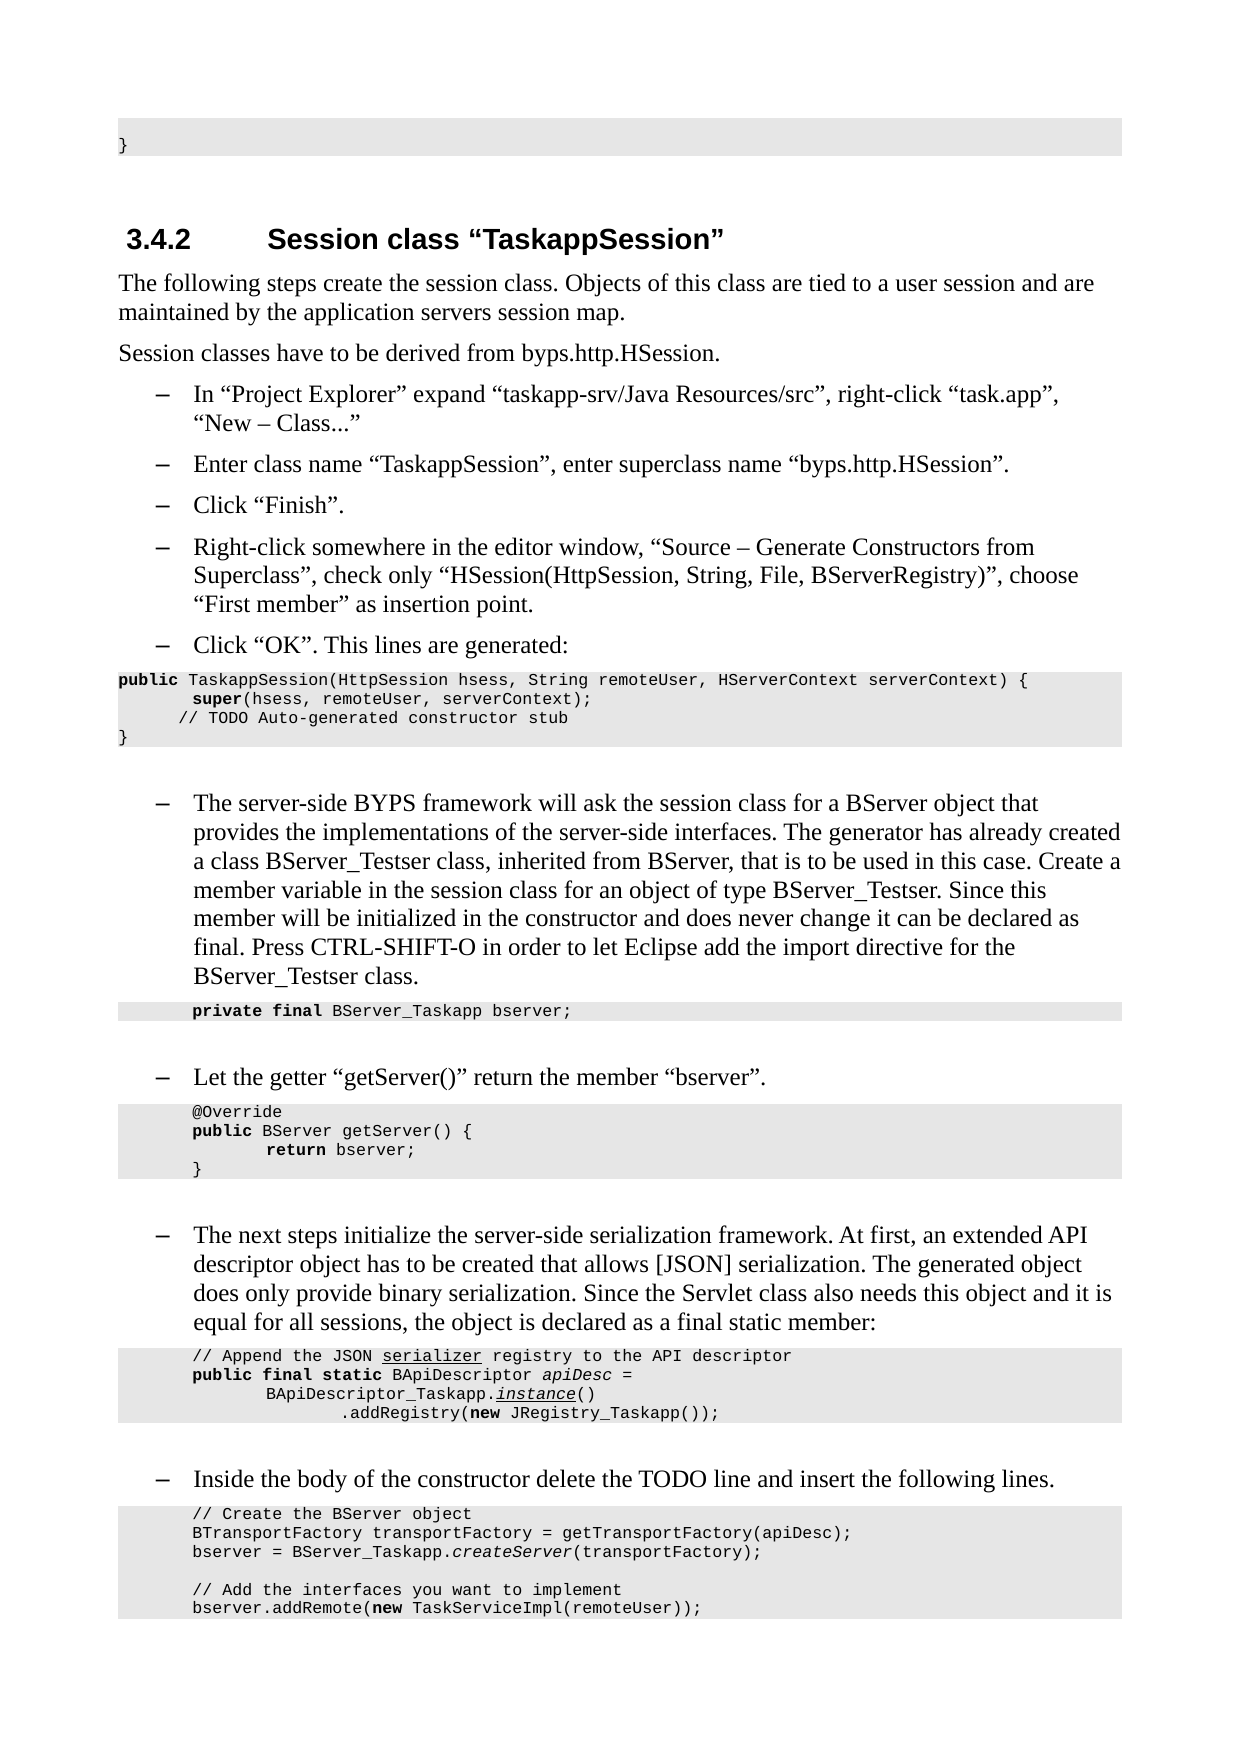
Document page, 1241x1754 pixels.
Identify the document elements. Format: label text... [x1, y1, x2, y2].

list Click “Finish”. [156, 491, 1122, 519]
text private final BServer_Taskapp bserver; [118, 1002, 1122, 1021]
list In “Project Explorer” expand “taskapp-srv/Java Resources/src”, right-click “task.app”, “New – Class...” [156, 379, 1122, 437]
list Inside the body of the constructor delete the TODO line and insert the following lines. [156, 1464, 1122, 1493]
list The server-side BYPS framework will ask the session class for a BServer object that provides the implementations of the server-side interfaces. The generator has already created a class BServer_Testser class, inherited from BServer, that is to be used in this case. Create a member variable in the session class for an object of type BServer_Testser. Since this member will be initialized in the constructor and does never change it can be declared as final. Press CTRL-SHIFT-O in order to let Eclipse add the import directive for the BServer_Testser class. [156, 788, 1122, 990]
list Let the getter “getServer()” return the member “bserver”. [156, 1062, 1122, 1091]
text super(hsess, remoteUser, serverContext); [118, 691, 1122, 709]
text } [118, 137, 1122, 156]
text BApiDescriptor_Taskapp.instance() [118, 1386, 1122, 1404]
text public TaskappSession(HttpSession hsess, String remoteUser, HServerContext serverContext) { [118, 672, 1122, 691]
text .addRegistry(new JRegistry_Taskapp()); [118, 1404, 1122, 1423]
text return bserver; [118, 1141, 1122, 1160]
text @Override [118, 1104, 1122, 1122]
text // TODO Auto-generated constructor stub [118, 709, 1122, 728]
text // Append the JSON serializer registry to the API descriptor [118, 1348, 1122, 1367]
text // Add the interfaces you want to implement [118, 1581, 1122, 1600]
subtitle Session class “TaskappSession” [118, 222, 1122, 256]
list The next steps initialize the server-side serialization framework. At first, an extended API descriptor object has to be created that allows [JSON] serialization. The generated object does only provide binary serialization. Since the Servlet class also needs this object and it is equal for all sessions, the object is declared as a final static member: [156, 1220, 1122, 1335]
text The following steps create the session class. Objects of this class are tied to a user session and are maintained by the application servers session map. [118, 268, 1122, 326]
list Right-click somewhere in the editor window, “Source – Generate Constructors from Superclass”, check only “HSession(HttpSession, String, File, BServerRegistry)”, choose “First member” as insertion point. [156, 532, 1122, 618]
text // Create the BServer object [118, 1506, 1122, 1524]
list Enter class name “TaskappSession”, enter superclass name “byps.http.HSession”. [156, 449, 1122, 478]
text BTransportFactory transportFactory = getTransportFactory(apiDesc); [118, 1524, 1122, 1543]
text bserver = BServer_Taskapp.createServer(transportFactory); [118, 1543, 1122, 1562]
text public final static BApiDescriptor apiDesc = [118, 1367, 1122, 1386]
text } [118, 728, 1122, 747]
text bserver.addRemote(new TaskServiceImpl(remoteUser)); [118, 1600, 1122, 1619]
text } [118, 1160, 1122, 1179]
text public BServer getServer() { [118, 1122, 1122, 1141]
text Session classes have to be derived from byps.http.HSession. [118, 338, 1122, 367]
list Click “OK”. This lines are generated: [156, 631, 1122, 659]
